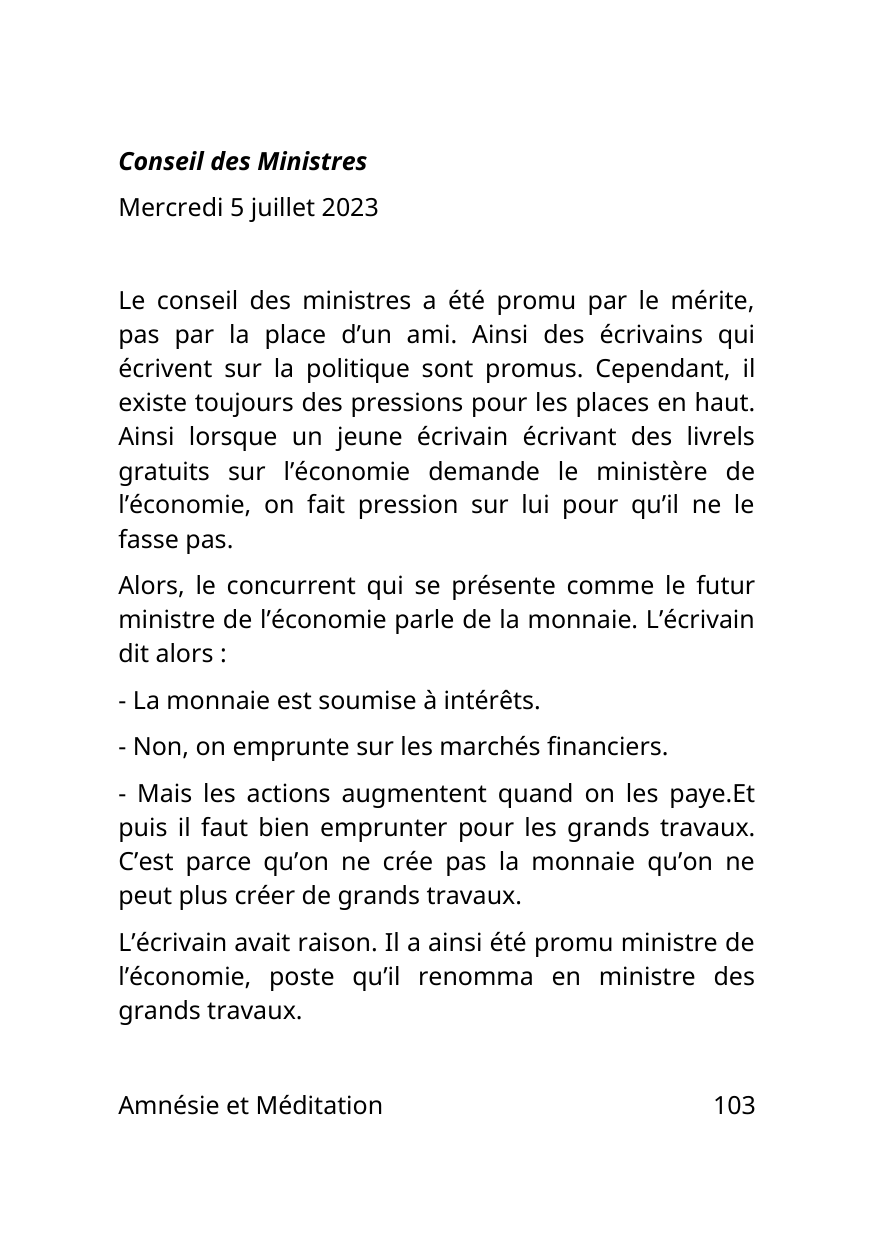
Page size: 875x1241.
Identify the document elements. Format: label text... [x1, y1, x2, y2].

text Le conseil des ministres a été promu par le mérite, pas par la place d’un ami. Ainsi des écrivains qui écrivent sur la politique sont promus. Cependant, il existe toujours des pressions pour les places en haut. Ainsi lorsque un jeune écrivain écrivant des livrels gratuits sur l’économie demande le ministère de l’économie, on fait pression sur lui pour qu’il ne le fasse pas. [118, 283, 756, 555]
subtitle Conseil des Ministres [118, 143, 756, 177]
text - Mais les actions augmentent quand on les paye.Et puis il faut bien emprunter pour les grands travaux. C’est parce qu’on ne crée pas la monnaie qu’on ne peut plus créer de grands travaux. [118, 776, 756, 912]
text - La monnaie est soumise à intérêts. [118, 682, 756, 717]
text Alors, le concurrent qui se présente comme le futur ministre de l’économie parle de la monnaie. L’écrivain dit alors : [118, 568, 756, 670]
text L’écrivain avait raison. Il a ainsi été promu ministre de l’économie, poste qu’il renomma en ministre des grands travaux. [118, 924, 756, 1027]
text - Non, on emprunte sur les marchés financiers. [118, 729, 756, 763]
text Mercredi 5 juillet 2023 [118, 190, 756, 224]
